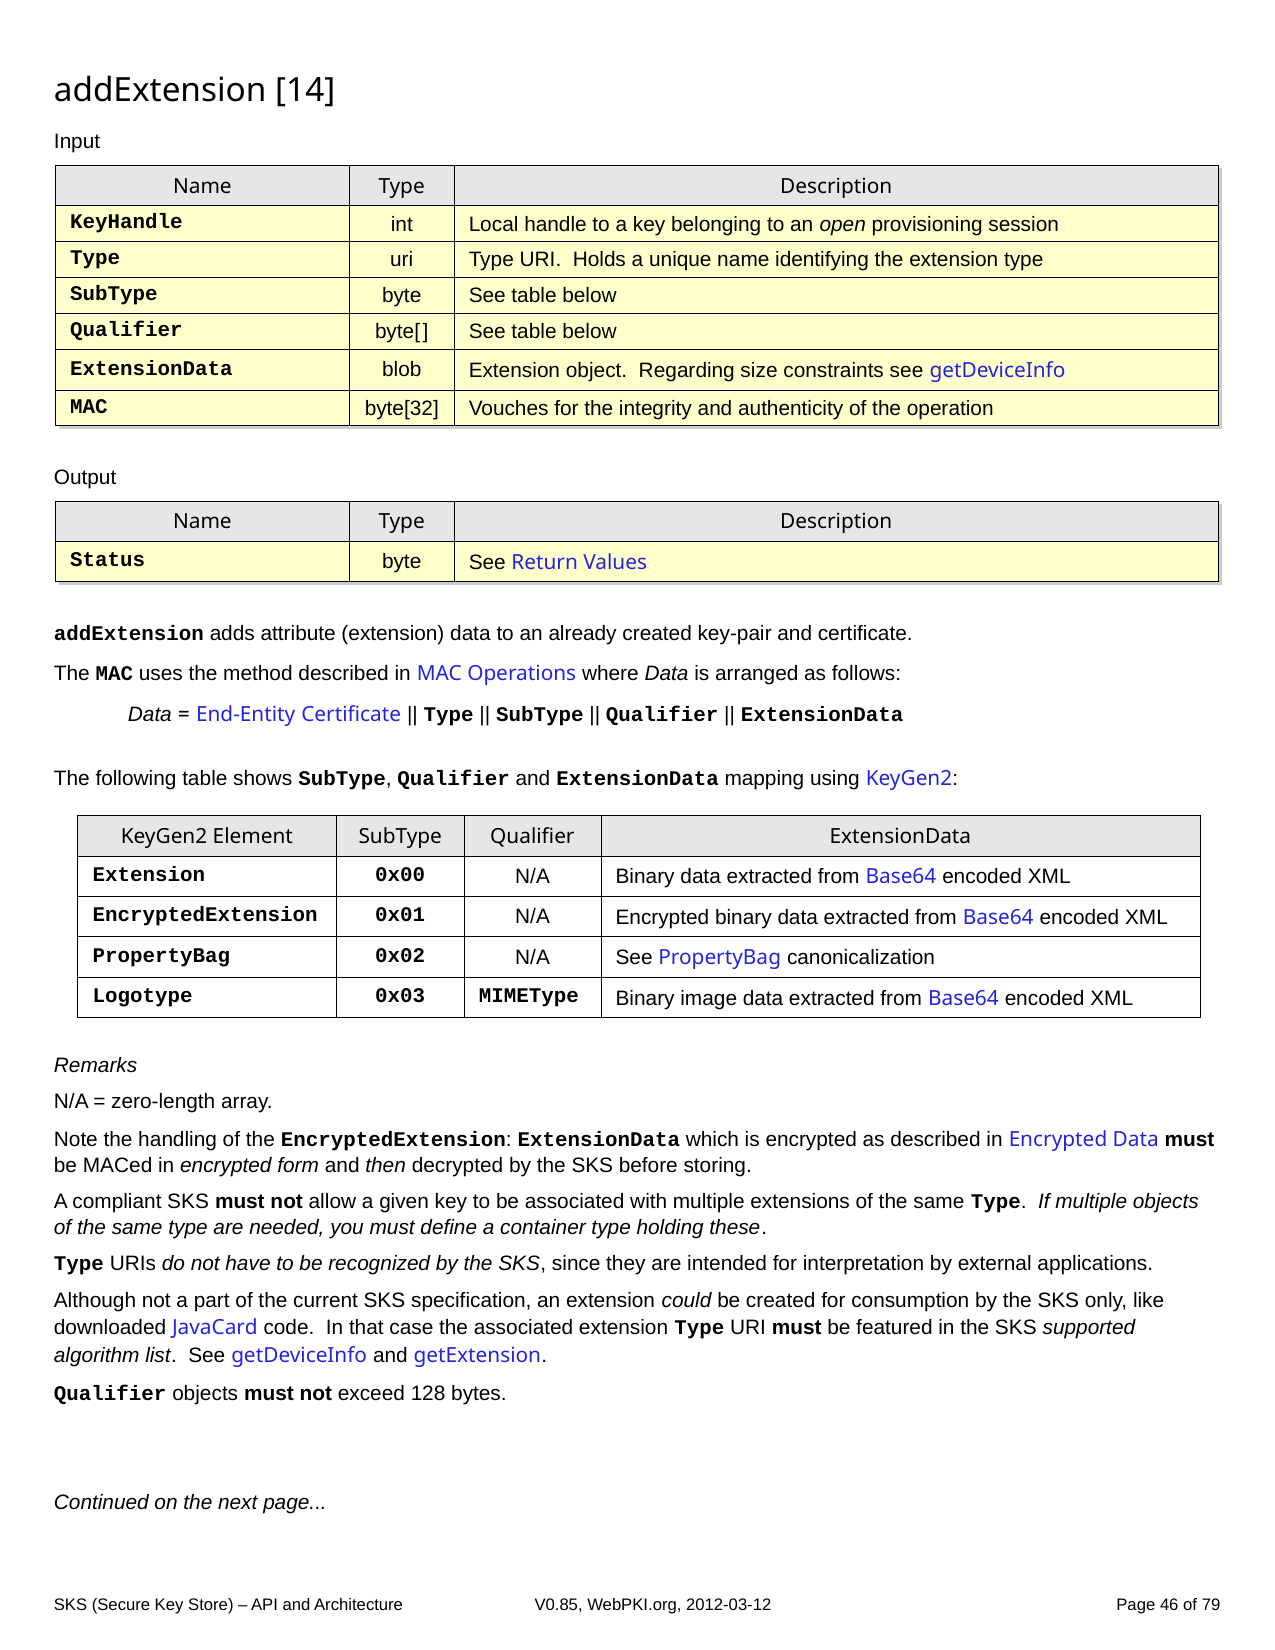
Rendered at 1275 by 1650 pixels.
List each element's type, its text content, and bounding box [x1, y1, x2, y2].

table_cell N/A [465, 897, 601, 936]
text Although not a part of the current SKS specification, an extension could be created for consumption by the SKS only, like downloaded JavaCard code. In that case the associated extension Type URI must be featured in the SKS supported algorithm list. See getDeviceInfo and getExtension. [54, 1288, 1221, 1369]
table_header Name [56, 166, 349, 205]
table_header SubType [337, 816, 464, 856]
text N/A = zero-length array. [54, 1089, 1221, 1113]
text Output [54, 465, 1221, 489]
text The MAC uses the method described in MAC Operations where Data is arranged as follows: [54, 658, 1221, 687]
table_cell Local handle to a key belonging to an open provisioning session [455, 206, 1218, 241]
table_cell See PropertyBag canonicalization [602, 937, 1200, 977]
table_cell EncryptedExtension [78, 897, 336, 936]
table_cell See Return Values [455, 542, 1218, 581]
table_header KeyGen2 Element [78, 816, 336, 856]
text Data = End-Entity Certificate || Type || SubType || Qualifier || ExtensionData [54, 699, 1221, 727]
table_cell Type [56, 242, 349, 277]
table_cell Logotype [78, 978, 336, 1017]
text addExtension adds attribute (extension) data to an already created key-pair and certificate. [54, 621, 1221, 647]
table_cell Extension [78, 857, 336, 896]
table_cell blob [350, 350, 454, 389]
table_cell PropertyBag [78, 937, 336, 977]
table_cell See table below [455, 278, 1218, 313]
table_cell See table below [455, 314, 1218, 349]
table_cell byte [350, 542, 454, 581]
table_cell 0x02 [337, 937, 464, 977]
table_cell Extension object. Regarding size constraints see getDeviceInfo [455, 350, 1218, 389]
text Remarks [54, 1053, 1221, 1077]
table_cell Encrypted binary data extracted from Base64 encoded XML [602, 897, 1200, 936]
table_cell Status [56, 542, 349, 581]
table_cell N/A [465, 857, 601, 896]
table_cell KeyHandle [56, 206, 349, 241]
table_header Description [455, 166, 1218, 205]
table_header Type [350, 502, 454, 541]
table_cell Binary image data extracted from Base64 encoded XML [602, 978, 1200, 1017]
table_cell MAC [56, 391, 349, 425]
text Input [54, 129, 1221, 153]
table_cell 0x00 [337, 857, 464, 896]
table_cell byte [350, 278, 454, 313]
table_cell SubType [56, 278, 349, 313]
table_cell MIMEType [465, 978, 601, 1017]
text A compliant SKS must not allow a given key to be associated with multiple extensions of the same Type. If multiple objects of the same type are needed, you must define a container type holding these. [54, 1189, 1221, 1238]
text Qualifier objects must not exceed 128 bytes. [54, 1381, 1221, 1406]
table_cell byte⁮[32] [350, 391, 454, 425]
table_cell Vouches for the integrity and authenticity of the operation [455, 391, 1218, 425]
table_cell 0x01 [337, 897, 464, 936]
table_cell Type URI. Holds a unique name identifying the extension type [455, 242, 1218, 277]
table_cell byte⁮[ ] [350, 314, 454, 349]
text Note the handling of the EncryptedExtension: ExtensionData which is encrypted as described in Encrypted Data must be MACed in encrypted form and then decrypted by the SKS before storing. [54, 1124, 1221, 1177]
table_cell ExtensionData [56, 350, 349, 389]
table_header Description [455, 502, 1218, 541]
text The following table shows SubType, Qualifier and ExtensionData mapping using KeyGen2: [54, 739, 1221, 815]
table_cell 0x03 [337, 978, 464, 1017]
text Type URIs do not have to be recognized by the SKS, since they are intended for interpretation by external applications. [54, 1250, 1221, 1276]
table_cell Qualifier [56, 314, 349, 349]
table_header Name [56, 502, 349, 541]
table_cell int [350, 206, 454, 241]
table_header ExtensionData [602, 816, 1200, 856]
text Continued on the next page... [54, 1490, 1221, 1514]
table_cell uri [350, 242, 454, 277]
table_header Qualifier [465, 816, 601, 856]
subtitle addExtension [14] [54, 66, 1221, 111]
table_cell N/A [465, 937, 601, 977]
table_cell Binary data extracted from Base64 encoded XML [602, 857, 1200, 896]
table_header Type [350, 166, 454, 205]
